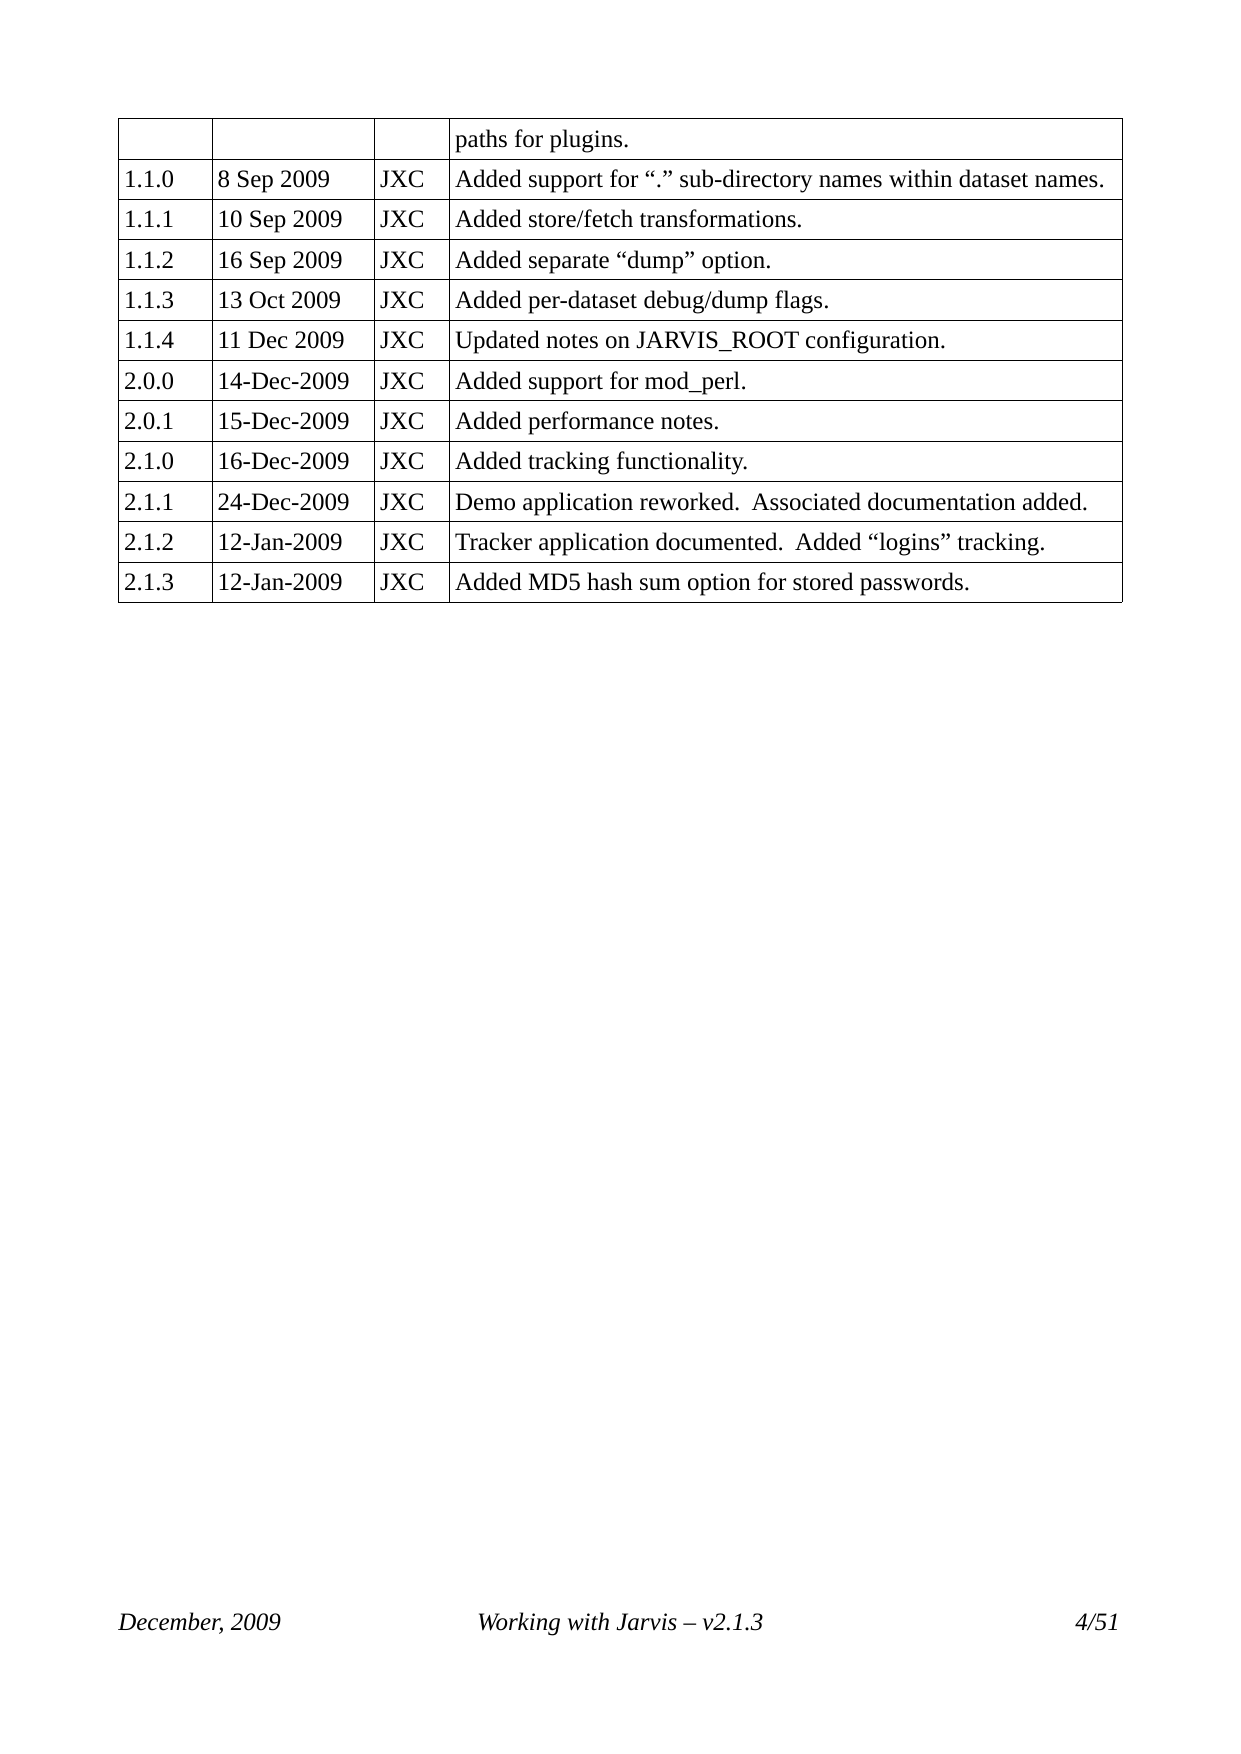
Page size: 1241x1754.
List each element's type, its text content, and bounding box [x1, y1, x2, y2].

table_cell 1.1.4 [119, 321, 212, 360]
table_cell JXC [375, 200, 449, 239]
table_cell 14-Dec-2009 [213, 361, 374, 400]
table_cell JXC [375, 401, 449, 441]
table_cell JXC [375, 321, 449, 360]
table_cell Added support for “.” sub-directory names within dataset names. [450, 160, 1122, 199]
table_cell 16-Dec-2009 [213, 442, 374, 481]
table_cell 12-Jan-2009 [213, 563, 374, 602]
table_cell JXC [375, 563, 449, 602]
table_cell 2.0.1 [119, 401, 212, 441]
table_cell 15-Dec-2009 [213, 401, 374, 441]
table_cell 1.1.2 [119, 240, 212, 279]
table_cell JXC [375, 280, 449, 320]
table_cell Added support for mod_perl. [450, 361, 1122, 400]
table_cell [119, 119, 212, 158]
table_cell 2.0.0 [119, 361, 212, 400]
table_cell Added MD5 hash sum option for stored passwords. [450, 563, 1122, 602]
table_cell JXC [375, 442, 449, 481]
table_cell 12-Jan-2009 [213, 522, 374, 562]
table_cell JXC [375, 160, 449, 199]
table_cell 1.1.3 [119, 280, 212, 320]
table_cell [213, 119, 374, 158]
table_cell JXC [375, 240, 449, 279]
table_cell [375, 119, 449, 158]
table_cell paths for plugins. [450, 119, 1122, 158]
table_cell 1.1.0 [119, 160, 212, 199]
table_cell JXC [375, 522, 449, 562]
table_cell 10 Sep 2009 [213, 200, 374, 239]
table_cell JXC [375, 361, 449, 400]
table_cell 16 Sep 2009 [213, 240, 374, 279]
table_cell Added performance notes. [450, 401, 1122, 441]
table_cell 1.1.1 [119, 200, 212, 239]
table_cell Added tracking functionality. [450, 442, 1122, 481]
table_cell 2.1.2 [119, 522, 212, 562]
table_cell 2.1.0 [119, 442, 212, 481]
table_cell Added store/fetch transformations. [450, 200, 1122, 239]
table_cell 8 Sep 2009 [213, 160, 374, 199]
table_cell 24-Dec-2009 [213, 482, 374, 521]
table_cell JXC [375, 482, 449, 521]
table_cell Tracker application documented. Added “logins” tracking. [450, 522, 1122, 562]
table_cell Added per-dataset debug/dump flags. [450, 280, 1122, 320]
table_cell 11 Dec 2009 [213, 321, 374, 360]
table_cell Added separate “dump” option. [450, 240, 1122, 279]
table_cell 2.1.3 [119, 563, 212, 602]
table_cell 2.1.1 [119, 482, 212, 521]
table_cell 13 Oct 2009 [213, 280, 374, 320]
table_cell Updated notes on JARVIS_ROOT configuration. [450, 321, 1122, 360]
table_cell Demo application reworked. Associated documentation added. [450, 482, 1122, 521]
